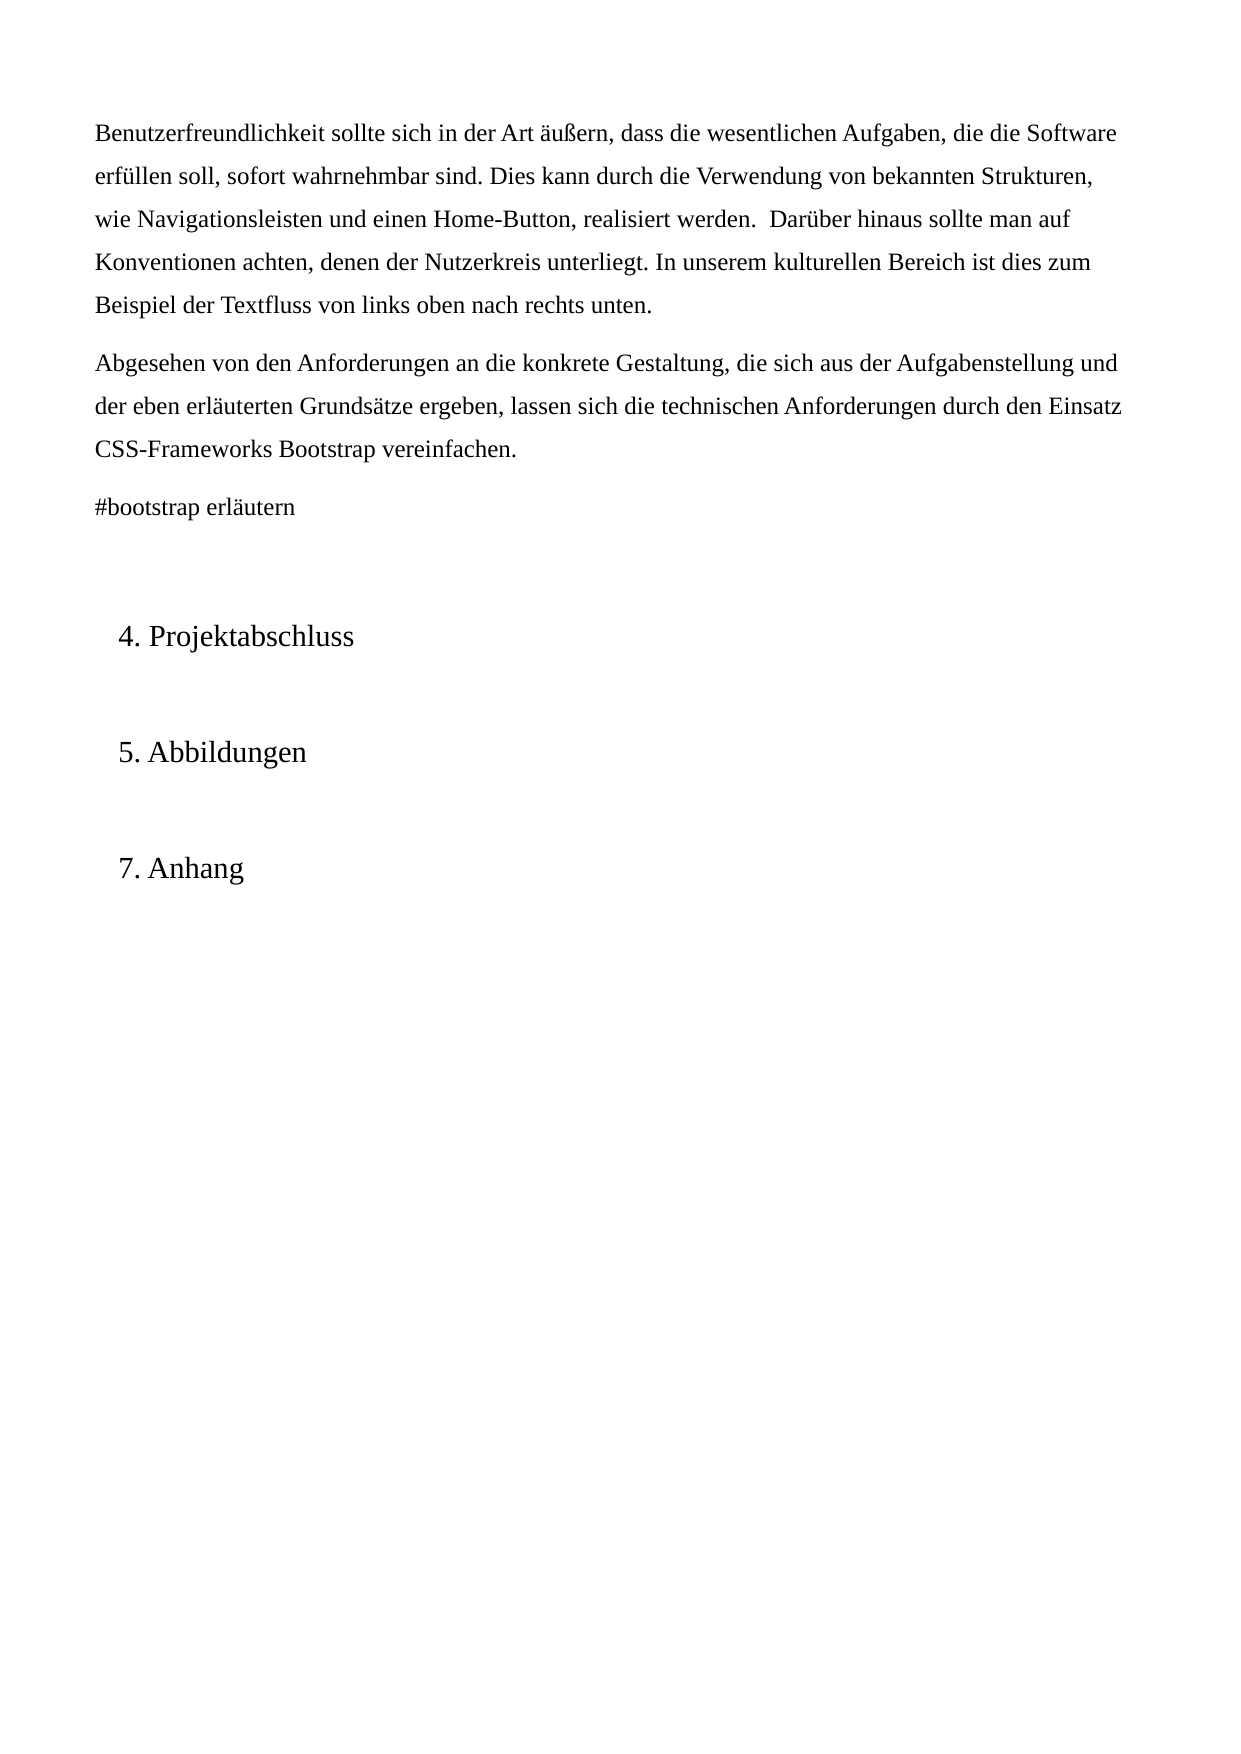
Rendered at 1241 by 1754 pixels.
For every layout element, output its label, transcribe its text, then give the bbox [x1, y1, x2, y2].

subtitle 5. Abbildungen [118, 734, 1122, 769]
subtitle 7. Anhang [118, 850, 1122, 885]
subtitle 4. Projektabschluss [118, 618, 1122, 653]
text Benutzerfreundlichkeit sollte sich in der Art äußern, dass die wesentlichen Aufgaben, die die Software erfüllen soll, sofort wahrnehmbar sind. Dies kann durch die Verwendung von bekannten Strukturen, wie Navigationsleisten und einen Home-Button, realisiert werden. Darüber hinaus sollte man auf Konventionen achten, denen der Nutzerkreis unterliegt. In unserem kulturellen Bereich ist dies zum Beispiel der Textfluss von links oben nach rechts unten. [94, 118, 1122, 319]
text #bootstrap erläutern [94, 492, 1122, 521]
text Abgesehen von den Anforderungen an die konkrete Gestaltung, die sich aus der Aufgabenstellung und der eben erläuterten Grundsätze ergeben, lassen sich die technischen Anforderungen durch den Einsatz CSS-Frameworks Bootstrap vereinfachen. [94, 348, 1122, 463]
